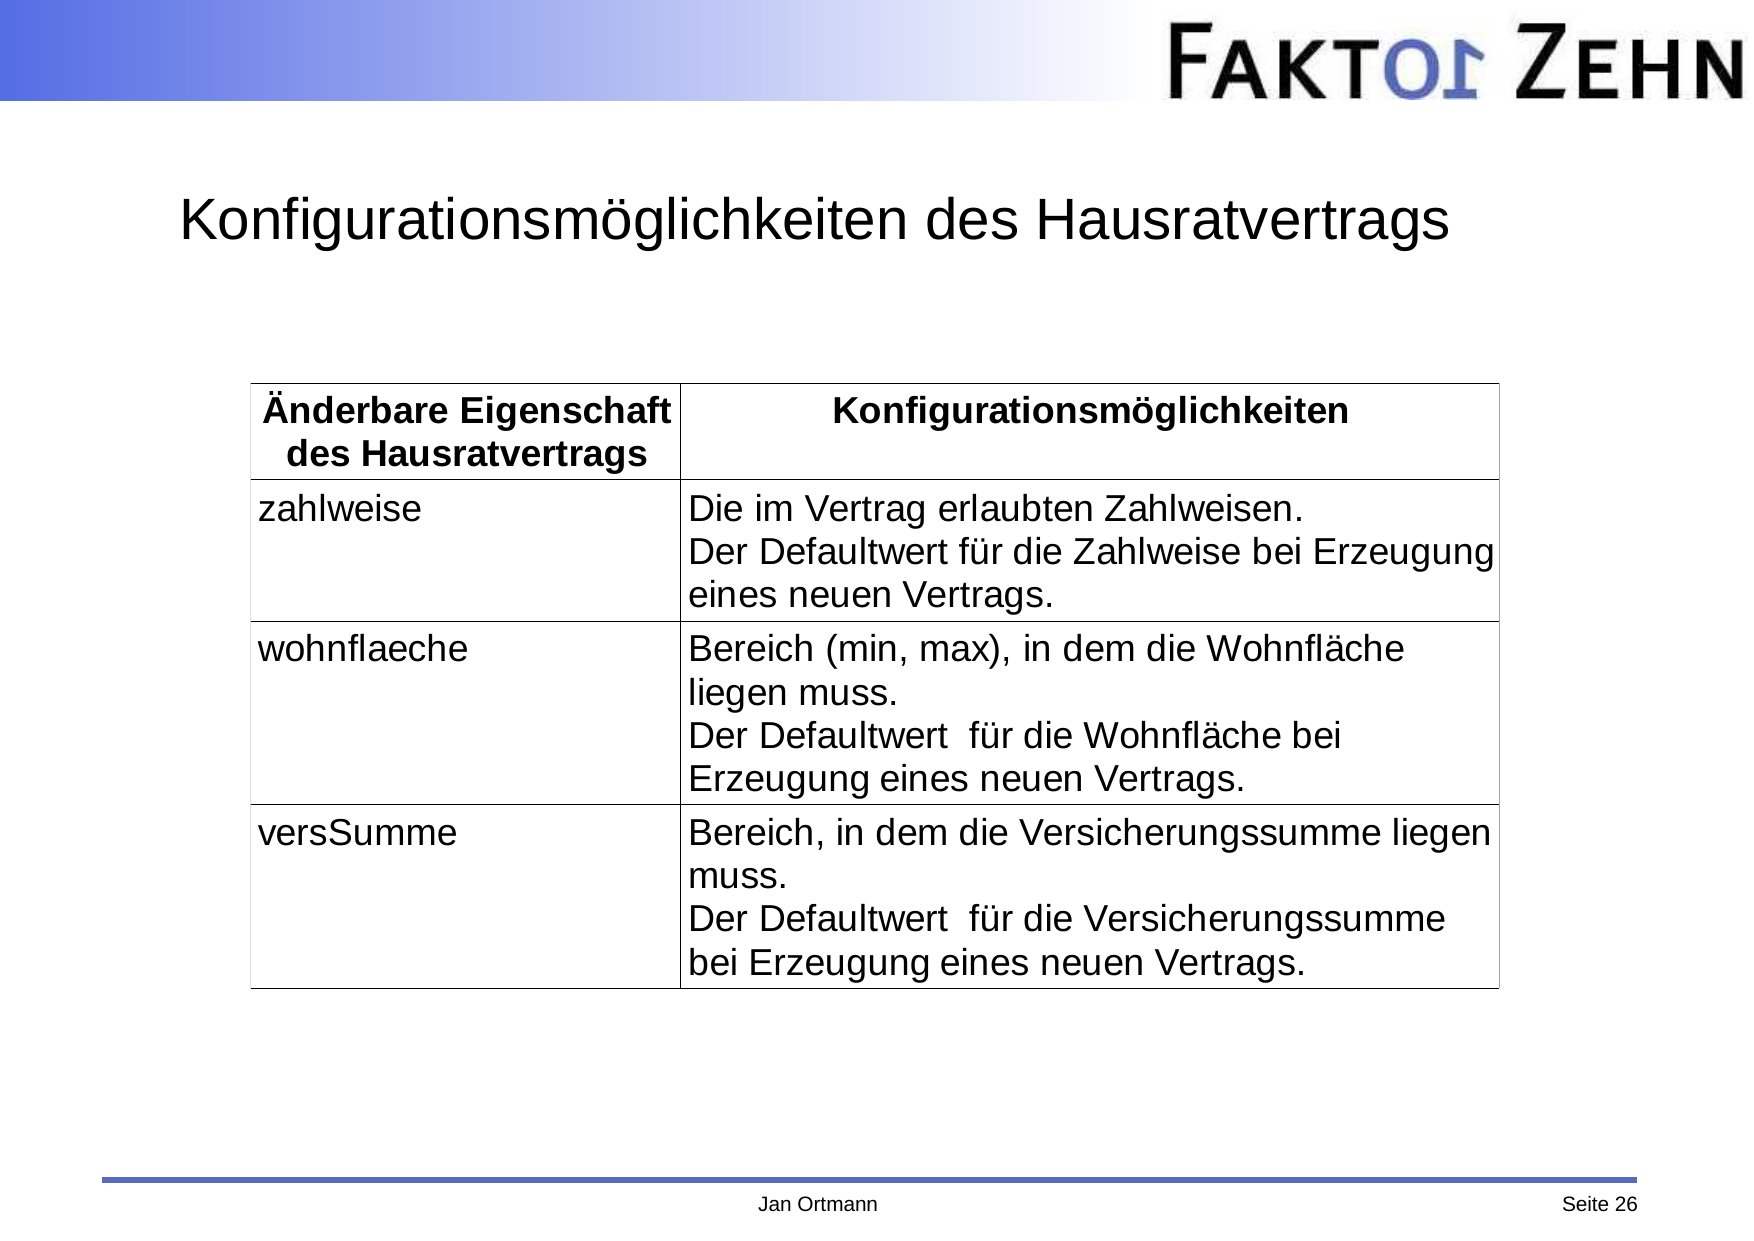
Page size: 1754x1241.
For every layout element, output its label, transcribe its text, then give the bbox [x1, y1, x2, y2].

title Konfigurationsmöglichkeiten des Hausratvertrags [179, 142, 1576, 296]
chart [250, 382, 1500, 1074]
picture [1162, 7, 1752, 100]
